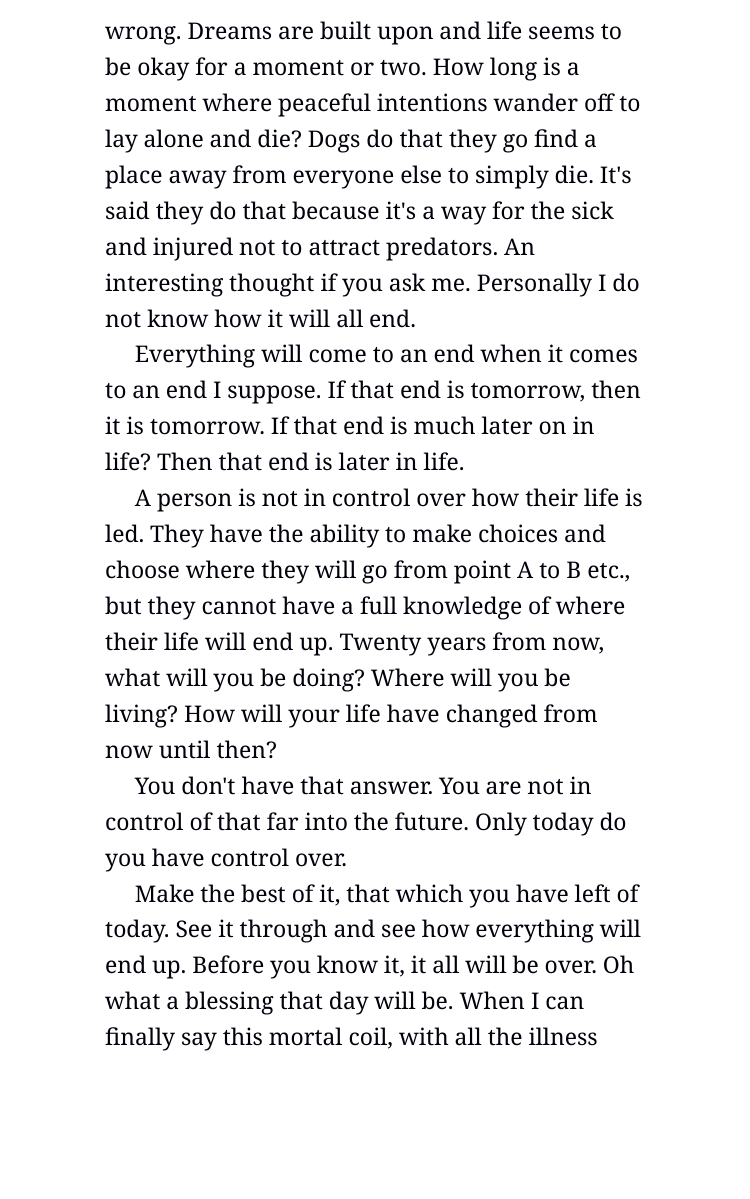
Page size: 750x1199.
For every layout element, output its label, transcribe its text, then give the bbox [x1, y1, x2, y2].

text You don't have that answer. You are not in control of that far into the future. Only today do you have control over. [105, 770, 645, 873]
text Make the best of it, that which you have left of today. See it through and see how everything will end up. Before you know it, it all will be over. Oh what a blessing that day will be. When I can finally say this mortal coil, with all the illness [105, 877, 645, 1052]
text Everything will come to an end when it comes to an end I suppose. If that end is tomorrow, then it is tomorrow. If that end is much later on in life? Then that end is later in life. [105, 338, 645, 477]
text wrong. Dreams are built upon and life seems to be okay for a moment or two. How long is a moment where peaceful intentions wander off to lay alone and die? Dogs do that they go find a place away from everyone else to simply die. It's said they do that because it's a way for the sick and injured not to attract predators. An interesting thought if you ask me. Personally I do not know how it will all end. [105, 15, 645, 334]
text A person is not in control over how their life is led. They have the ability to make choices and choose where they will go from point A to B etc., but they cannot have a full knowledge of where their life will end up. Twenty years from now, what will you be doing? Where will you be living? How will your life have changed from now until then? [105, 482, 645, 765]
